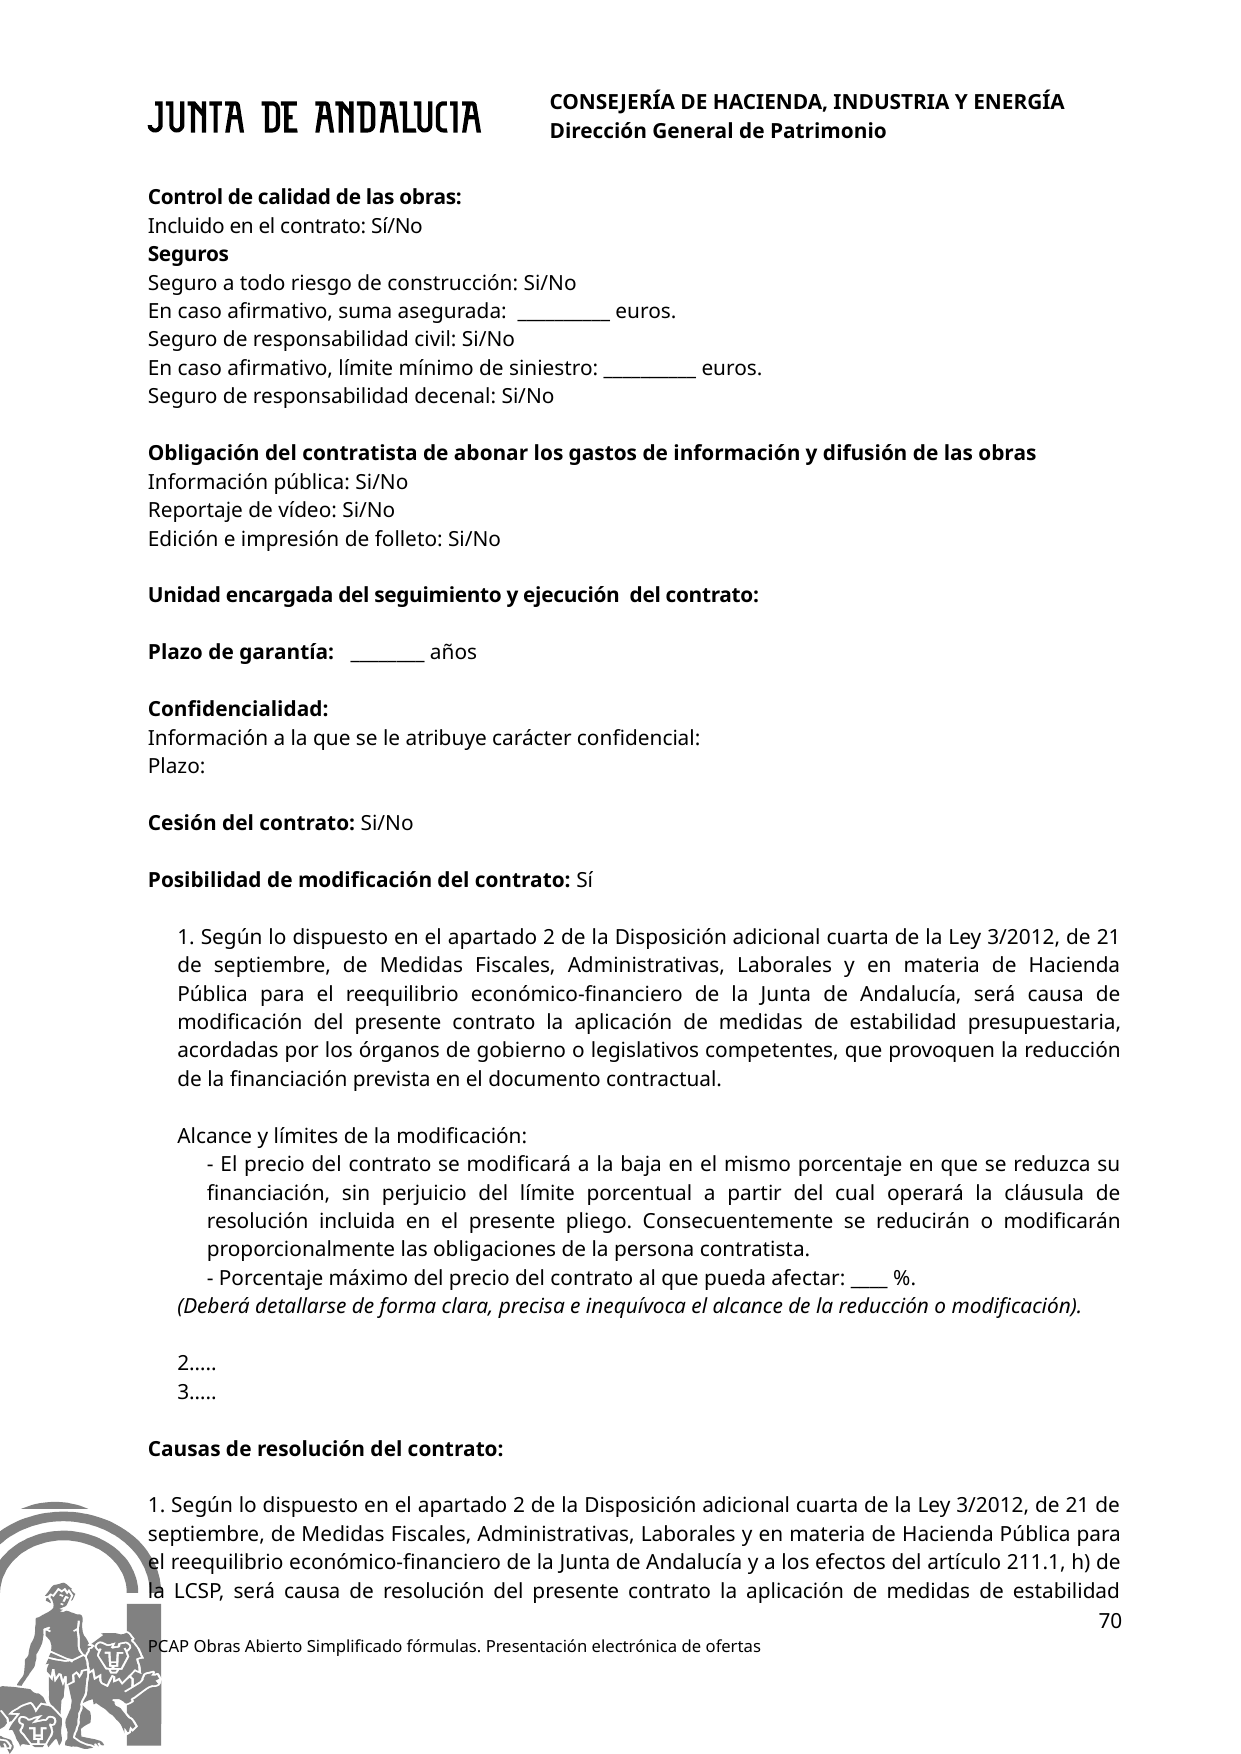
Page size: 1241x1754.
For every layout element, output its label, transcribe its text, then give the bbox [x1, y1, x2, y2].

text (Deberá detallarse de forma clara, precisa e inequívoca el alcance de la reducción o modificación). [177, 1291, 1122, 1320]
text Causas de resolución del contrato: [148, 1434, 1122, 1462]
subtitle Obligación del contratista de abonar los gastos de información y difusión de las obras [148, 438, 1122, 467]
text - El precio del contrato se modificará a la baja en el mismo porcentaje en que se reduzca su financiación, sin perjuicio del límite porcentual a partir del cual operará la cláusula de resolución incluida en el presente pliego. Consecuentemente se reducirán o modificarán proporcionalmente las obligaciones de la persona contratista. [207, 1149, 1122, 1263]
text Información a la que se le atribuye carácter confidencial: [148, 723, 1122, 751]
text Seguro a todo riesgo de construcción: Si/No [148, 268, 1122, 296]
text Alcance y límites de la modificación: [177, 1121, 1122, 1149]
text Incluido en el contrato: Sí/No [148, 211, 1122, 239]
text Seguro de responsabilidad civil: Si/No [148, 324, 1122, 353]
text Plazo: [148, 751, 1122, 779]
text Plazo de garantía: ________ años [148, 637, 1122, 666]
text 3….. [177, 1377, 1122, 1405]
text Posibilidad de modificación del contrato: Sí [148, 865, 1122, 893]
text 1. Según lo dispuesto en el apartado 2 de la Disposición adicional cuarta de la Ley 3/2012, de 21 de septiembre, de Medidas Fiscales, Administrativas, Laborales y en materia de Hacienda Pública para el reequilibrio económico-financiero de la Junta de Andalucía, será causa de modificación del presente contrato la aplicación de medidas de estabilidad presupuestaria, acordadas por los órganos de gobierno o legislativos competentes, que provoquen la reducción de la financiación prevista en el documento contractual. [177, 922, 1122, 1092]
subtitle Seguros [148, 239, 1122, 268]
text Cesión del contrato: Si/No [148, 808, 1122, 836]
text 1. Según lo dispuesto en el apartado 2 de la Disposición adicional cuarta de la Ley 3/2012, de 21 de septiembre, de Medidas Fiscales, Administrativas, Laborales y en materia de Hacienda Pública para el reequilibrio económico-financiero de la Junta de Andalucía y a los efectos del artículo 211.1, h) de la LCSP, será causa de resolución del presente contrato la aplicación de medidas de estabilidad [148, 1491, 1122, 1604]
text Confidencialidad: [148, 694, 1122, 723]
text 2….. [177, 1348, 1122, 1377]
text - Porcentaje máximo del precio del contrato al que pueda afectar: ____ %. [207, 1263, 1122, 1291]
text Seguro de responsabilidad decenal: Si/No [148, 381, 1122, 410]
text En caso afirmativo, suma asegurada: __________ euros. [148, 296, 1122, 324]
text Edición e impresión de folleto: Si/No [148, 524, 1122, 552]
text Información pública: Si/No [148, 467, 1122, 495]
text Unidad encargada del seguimiento y ejecución del contrato: [148, 581, 1122, 609]
text En caso afirmativo, límite mínimo de siniestro: __________ euros. [148, 353, 1122, 381]
text Control de calidad de las obras: [148, 182, 1122, 211]
text Reportaje de vídeo: Si/No [148, 495, 1122, 524]
